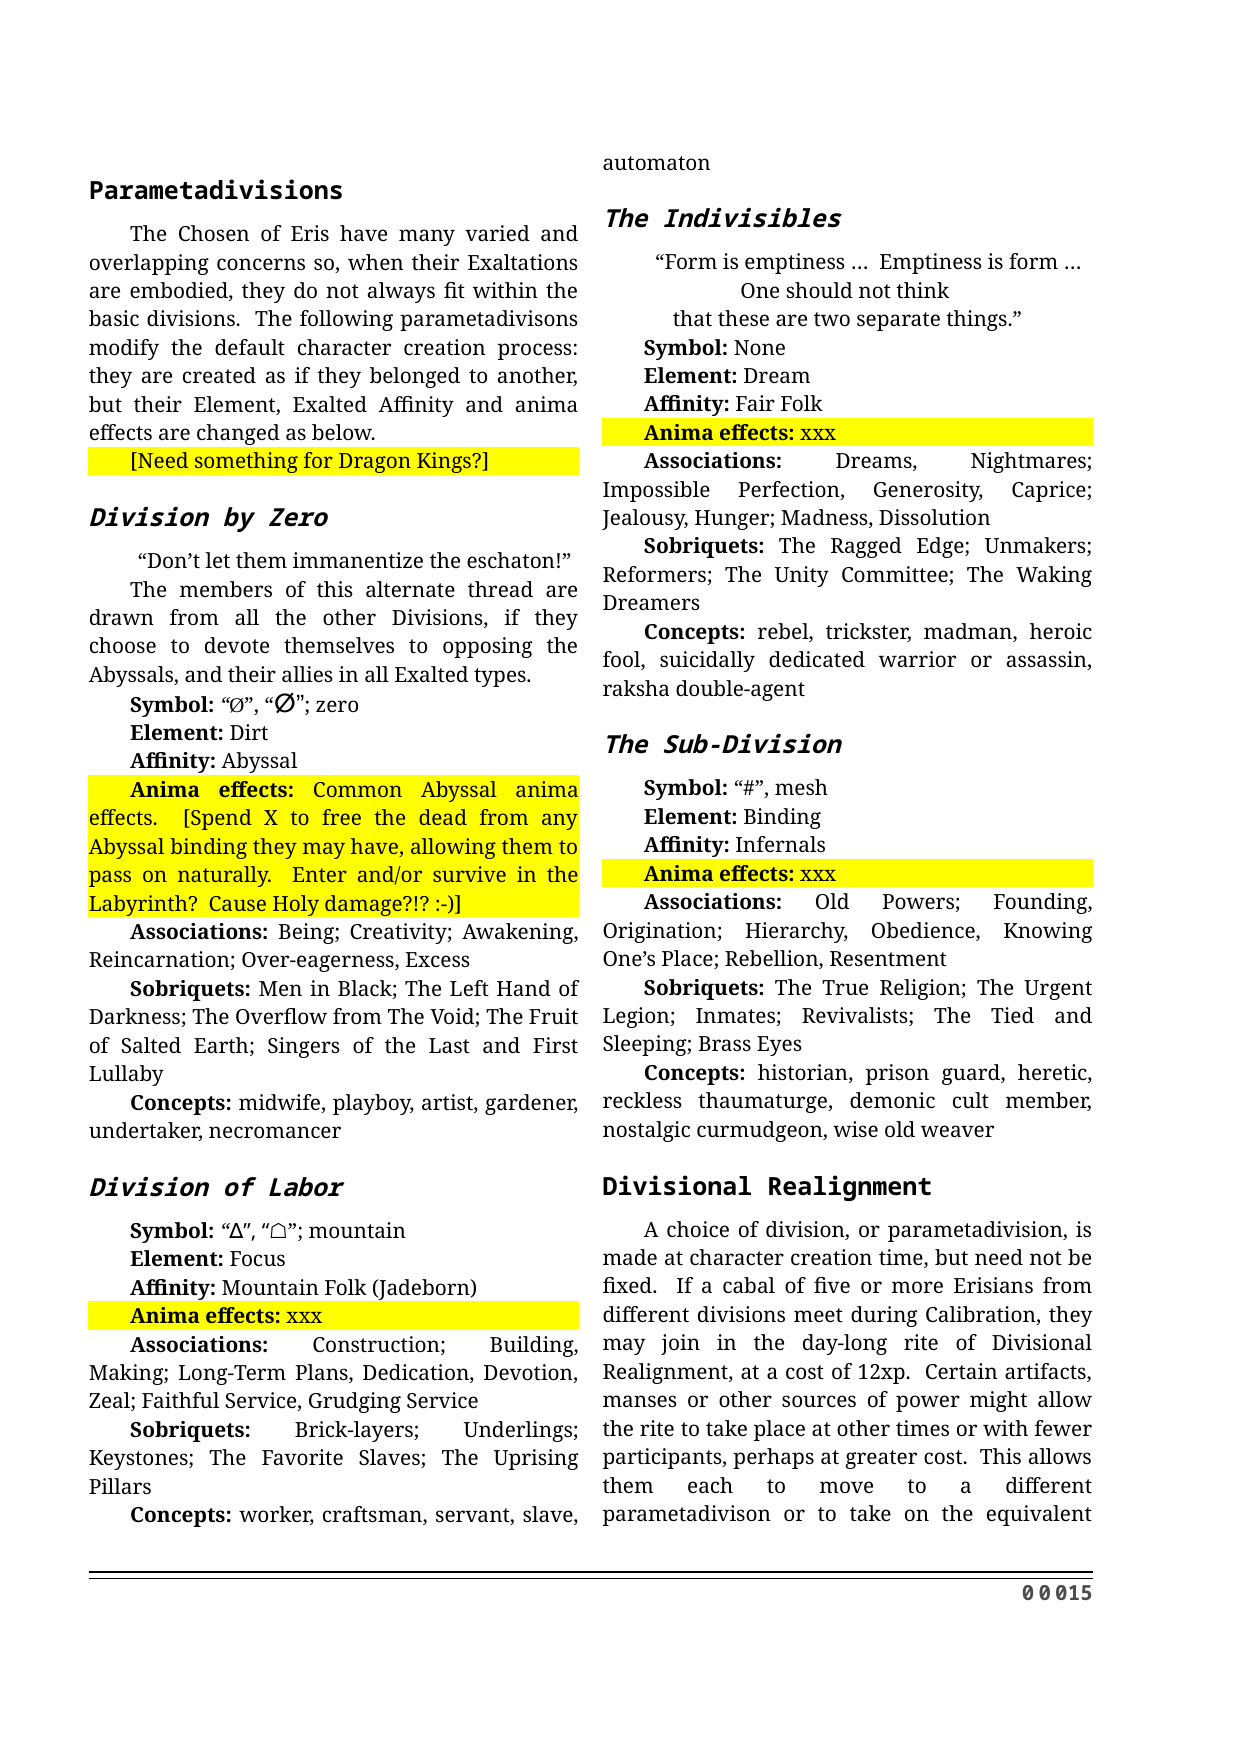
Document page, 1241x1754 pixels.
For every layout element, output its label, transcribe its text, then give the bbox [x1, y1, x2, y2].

text Associations: Construction; Building, Making; Long-Term Plans, Dedication, Devotion, Zeal; Faithful Service, Grudging Service [88, 1330, 579, 1415]
text automaton [602, 148, 1093, 176]
text The Chosen of Eris have many varied and overlapping concerns so, when their Exaltations are embodied, they do not always fit within the basic divisions. The following parametadivisons modify the default character creation process: they are created as if they belonged to another, but their Element, Exalted Affinity and anima effects are changed as below. [88, 219, 579, 447]
text Associations: Dreams, Nightmares; Impossible Perfection, Generosity, Caprice; Jealousy, Hunger; Madness, Dissolution [602, 446, 1093, 532]
text Concepts: midwife, playboy, artist, gardener, undertaker, necromancer [88, 1088, 579, 1145]
text [Need something for Dragon Kings?] [88, 447, 579, 475]
text Sobriquets: Brick-layers; Underlings; Keystones; The Favorite Slaves; The Uprising Pillars [88, 1415, 579, 1500]
text Anima effects: xxx [88, 1301, 579, 1330]
text Element: Dirt [88, 718, 579, 747]
text Associations: Old Powers; Founding, Origination; Hierarchy, Obedience, Knowing One’s Place; Rebellion, Resentment [602, 887, 1093, 973]
subtitle The Indivisibles [602, 201, 1093, 235]
text A choice of division, or parametadivision, is made at character creation time, but need not be fixed. If a cabal of five or more Erisians from different divisions meet during Calibration, they may join in the day-long rite of Divisional Realignment, at a cost of 12xp. Certain artifacts, manses or other sources of power might allow the rite to take place at other times or with fewer participants, perhaps at greater cost. This allows them each to move to a different parametadivison or to take on the equivalent [602, 1215, 1093, 1528]
text Sobriquets: Men in Black; The Left Hand of Darkness; The Overflow from The Void; The Fruit of Salted Earth; Singers of the Last and First Lullaby [88, 974, 579, 1088]
text The members of this alternate thread are drawn from all the other Divisions, if they choose to devote themselves to opposing the Abyssals, and their allies in all Exalted types. [88, 575, 579, 688]
text “Don’t let them immanentize the eschaton!” [88, 546, 579, 575]
subtitle Division by Zero [88, 500, 579, 534]
text Concepts: worker, craftsman, servant, slave, [88, 1500, 579, 1529]
subtitle Divisional Realignment [602, 1168, 1093, 1202]
text Symbol: “Ø”, “ⵁ”; zero [88, 688, 579, 718]
text Anima effects: Common Abyssal anima effects. [Spend X to free the dead from any Abyssal binding they may have, allowing them to pass on naturally. Enter and/or survive in the Labyrinth? Cause Holy damage?!? :-)] [88, 775, 579, 917]
text Element: Binding [602, 802, 1093, 830]
text Associations: Being; Creativity; Awakening, Reincarnation; Over-eagerness, Excess [88, 917, 579, 974]
text Anima effects: xxx [602, 859, 1093, 887]
text Affinity: Mountain Folk (Jadeborn) [88, 1273, 579, 1301]
subtitle Division of Labor [88, 1170, 579, 1203]
text Element: Dream [602, 361, 1093, 389]
subtitle The Sub-Division [602, 727, 1093, 761]
text Concepts: historian, prison guard, heretic, reckless thaumaturge, demonic cult member, nostalgic curmudgeon, wise old weaver [602, 1058, 1093, 1143]
text Affinity: Fair Folk [602, 389, 1093, 418]
text Anima effects: xxx [602, 418, 1093, 446]
text Sobriquets: The Ragged Edge; Unmakers; Reformers; The Unity Committee; The Waking Dreamers [602, 532, 1093, 617]
text Element: Focus [88, 1244, 579, 1273]
text “Form is emptiness … Emptiness is form … One should not think that these are two separate things.” [602, 247, 1093, 333]
text Symbol: None [602, 333, 1093, 361]
text Affinity: Abyssal [88, 747, 579, 775]
text Concepts: rebel, trickster, madman, heroic fool, suicidally dedicated warrior or assassin, raksha double-agent [602, 617, 1093, 702]
text Symbol: “∆”, “☖”; mountain [88, 1216, 579, 1244]
text Symbol: “#”, mesh [602, 773, 1093, 802]
subtitle Parametadivisions [88, 173, 579, 207]
text Affinity: Infernals [602, 830, 1093, 859]
text Sobriquets: The True Religion; The Urgent Legion; Inmates; Revivalists; The Tied and Sleeping; Brass Eyes [602, 973, 1093, 1058]
